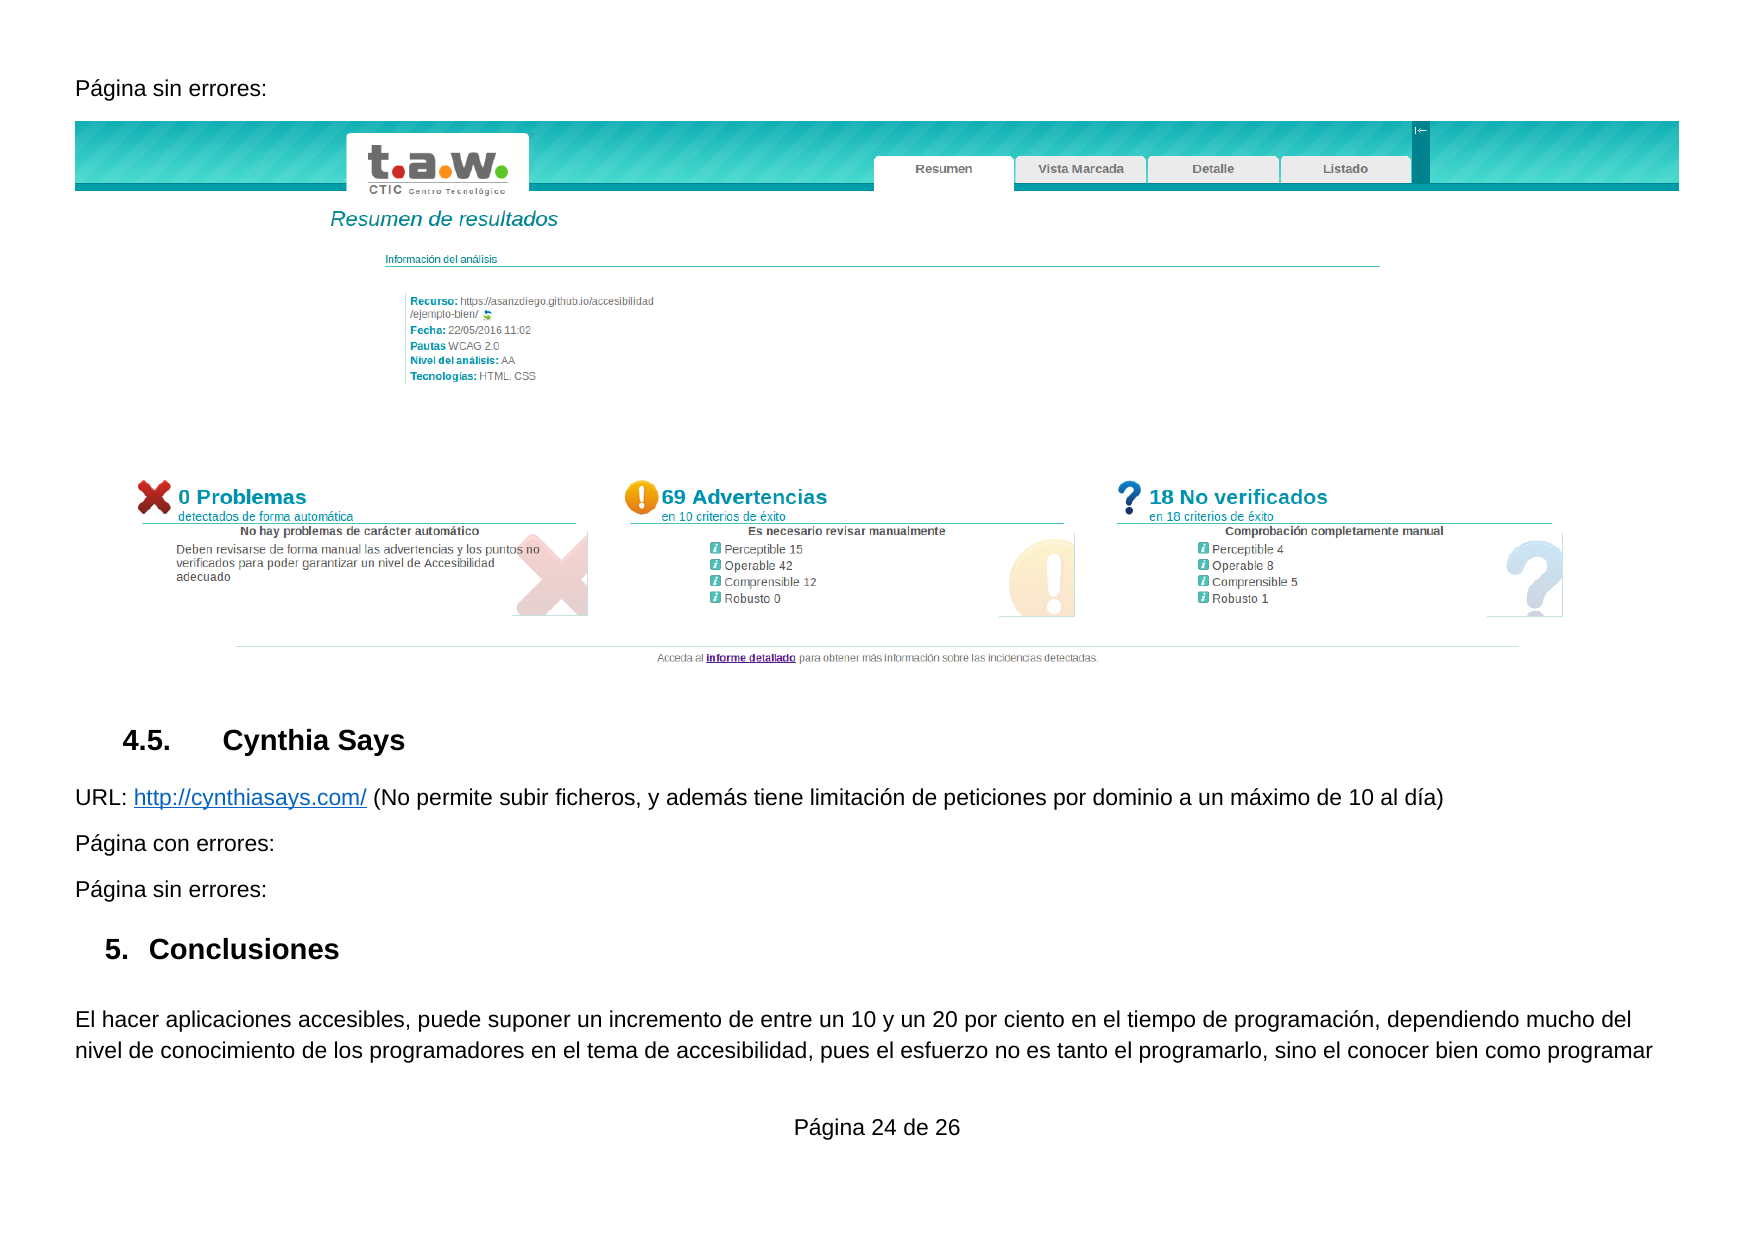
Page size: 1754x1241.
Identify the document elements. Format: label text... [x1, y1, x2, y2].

picture [75, 121, 1679, 681]
text El hacer aplicaciones accesibles, puede suponer un incremento de entre un 10 y un 20 por ciento en el tiempo de programación, dependiendo mucho del nivel de conocimiento de los programadores en el tema de accesibilidad, pues el esfuerzo no es tanto el programarlo, sino el conocer bien como programar [75, 1006, 1679, 1064]
text Página sin errores: [75, 876, 1679, 902]
text Página sin errores: [75, 75, 1679, 101]
text URL: http://cynthiasays.com/ (No permite subir ficheros, y además tiene limitación de peticiones por dominio a un máximo de 10 al día) [75, 784, 1679, 811]
text Página con errores: [75, 829, 1679, 856]
subtitle Conclusiones [104, 932, 1679, 966]
subtitle Cynthia Says [122, 723, 1679, 757]
